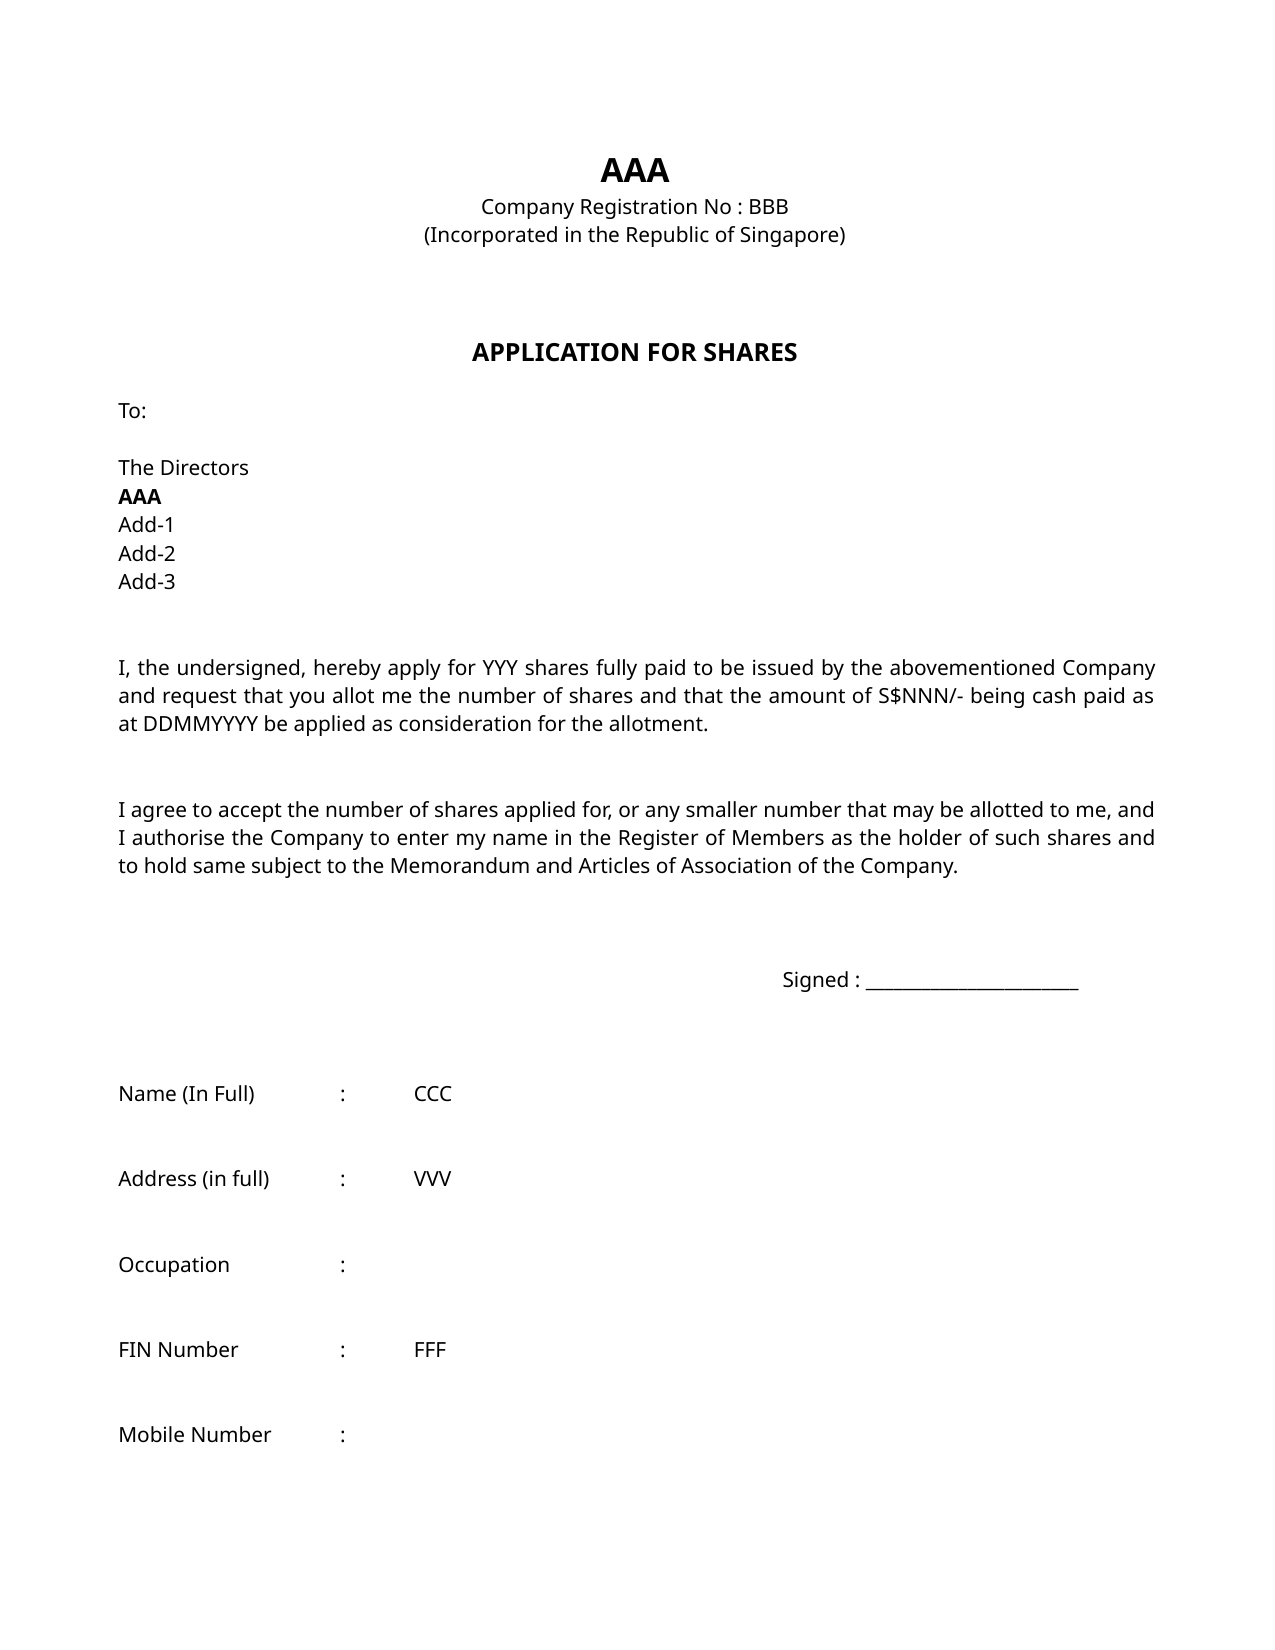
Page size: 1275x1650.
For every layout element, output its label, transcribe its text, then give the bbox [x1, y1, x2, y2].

text APPLICATION FOR SHARES [118, 334, 1157, 368]
text Name (In Full) : CCC [118, 1079, 1157, 1108]
text Add-1 [118, 510, 1157, 539]
text I, the undersigned, hereby apply for YYY shares fully paid to be issued by the abovementioned Company and request that you allot me the number of shares and that the amount of S$NNN/- being cash paid as at DDMMYYYY be applied as consideration for the allotment. [118, 653, 1157, 738]
text Mobile Number : [118, 1420, 1157, 1449]
text Signed : _______________________ [118, 965, 1157, 994]
text Company Registration No : BBB [118, 192, 1157, 220]
text I agree to accept the number of shares applied for, or any smaller number that may be allotted to me, and I authorise the Company to enter my name in the Register of Members as the holder of such shares and to hold same subject to the Memorandum and Articles of Association of the Company. [118, 795, 1157, 880]
text The Directors [118, 453, 1157, 482]
text To: [118, 397, 1157, 425]
text (Incorporated in the Republic of Singapore) [118, 220, 1157, 249]
text AAA [118, 147, 1157, 192]
text AAA [118, 482, 1157, 510]
text Address (in full) : VVV [118, 1164, 1157, 1193]
text Occupation : [118, 1250, 1157, 1278]
text Add-2 [118, 539, 1157, 567]
text Add-3 [118, 567, 1157, 596]
text FIN Number : FFF [118, 1335, 1157, 1363]
